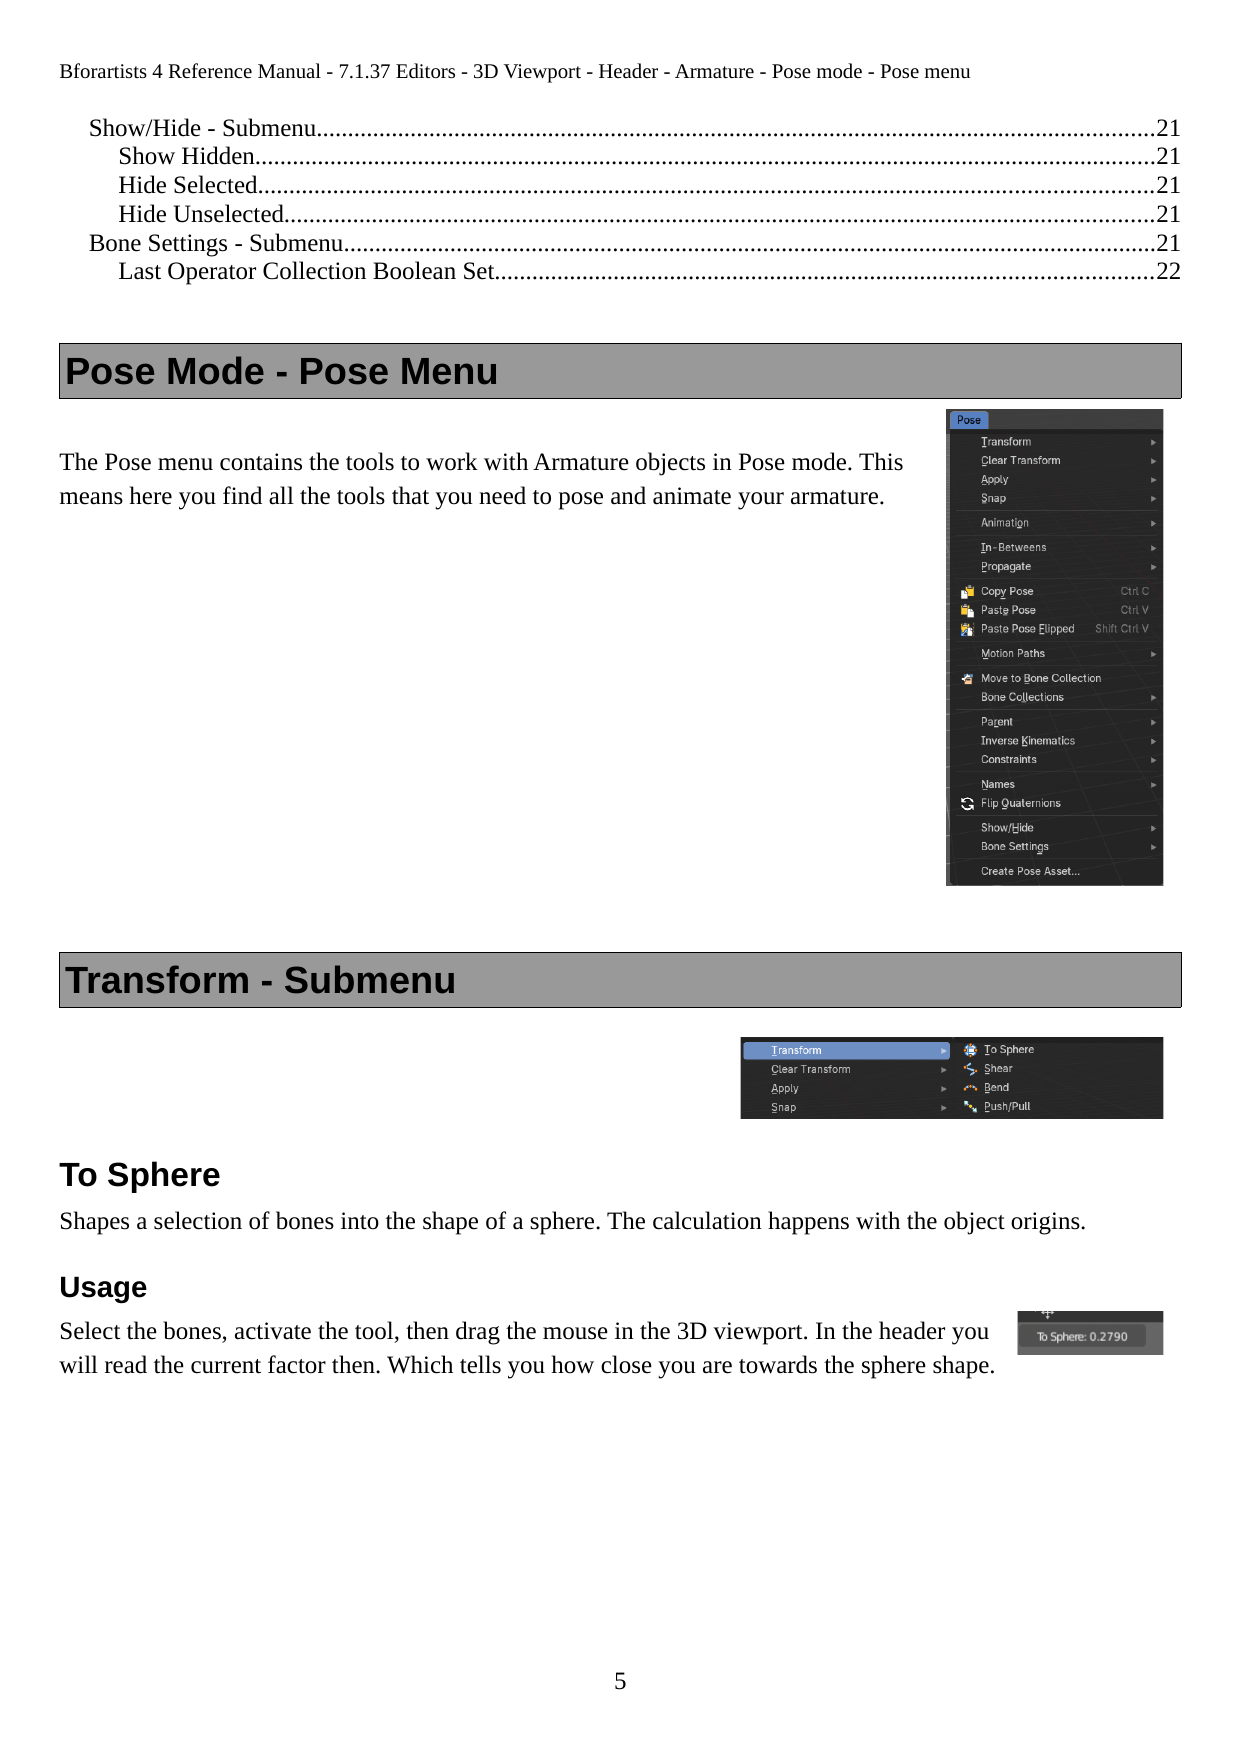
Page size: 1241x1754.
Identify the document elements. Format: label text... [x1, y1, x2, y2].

subtitle Usage [59, 1269, 1181, 1303]
table_header Transform - Submenu [60, 953, 1181, 1007]
text Select the bones, activate the tool, then drag the mouse in the 3D viewport. In the header you will read the current factor then. Which tells you how close you are towards the sphere shape. [59, 1316, 1181, 1379]
text Show Hidden 21 [118, 141, 1181, 170]
picture [1017, 1311, 1164, 1355]
text Hide Selected 21 [118, 170, 1181, 199]
text The Pose menu contains the tools to work with Armature objects in Pose mode. This means here you find all the tools that you need to pose and animate your armature. [59, 447, 946, 510]
subtitle To Sphere [59, 1155, 1181, 1193]
picture [740, 1037, 1164, 1119]
text Shapes a selection of bones into the shape of a sphere. The calculation happens with the object origins. [59, 1206, 1181, 1235]
picture [946, 409, 1164, 886]
text Hide Unselected 21 [118, 199, 1181, 228]
table_header Pose Mode - Pose Menu [60, 344, 1181, 398]
text Last Operator Collection Boolean Set 22 [118, 256, 1181, 285]
text Show/Hide - Submenu 21 [88, 113, 1181, 141]
text Bone Settings - Submenu 21 [88, 228, 1181, 256]
